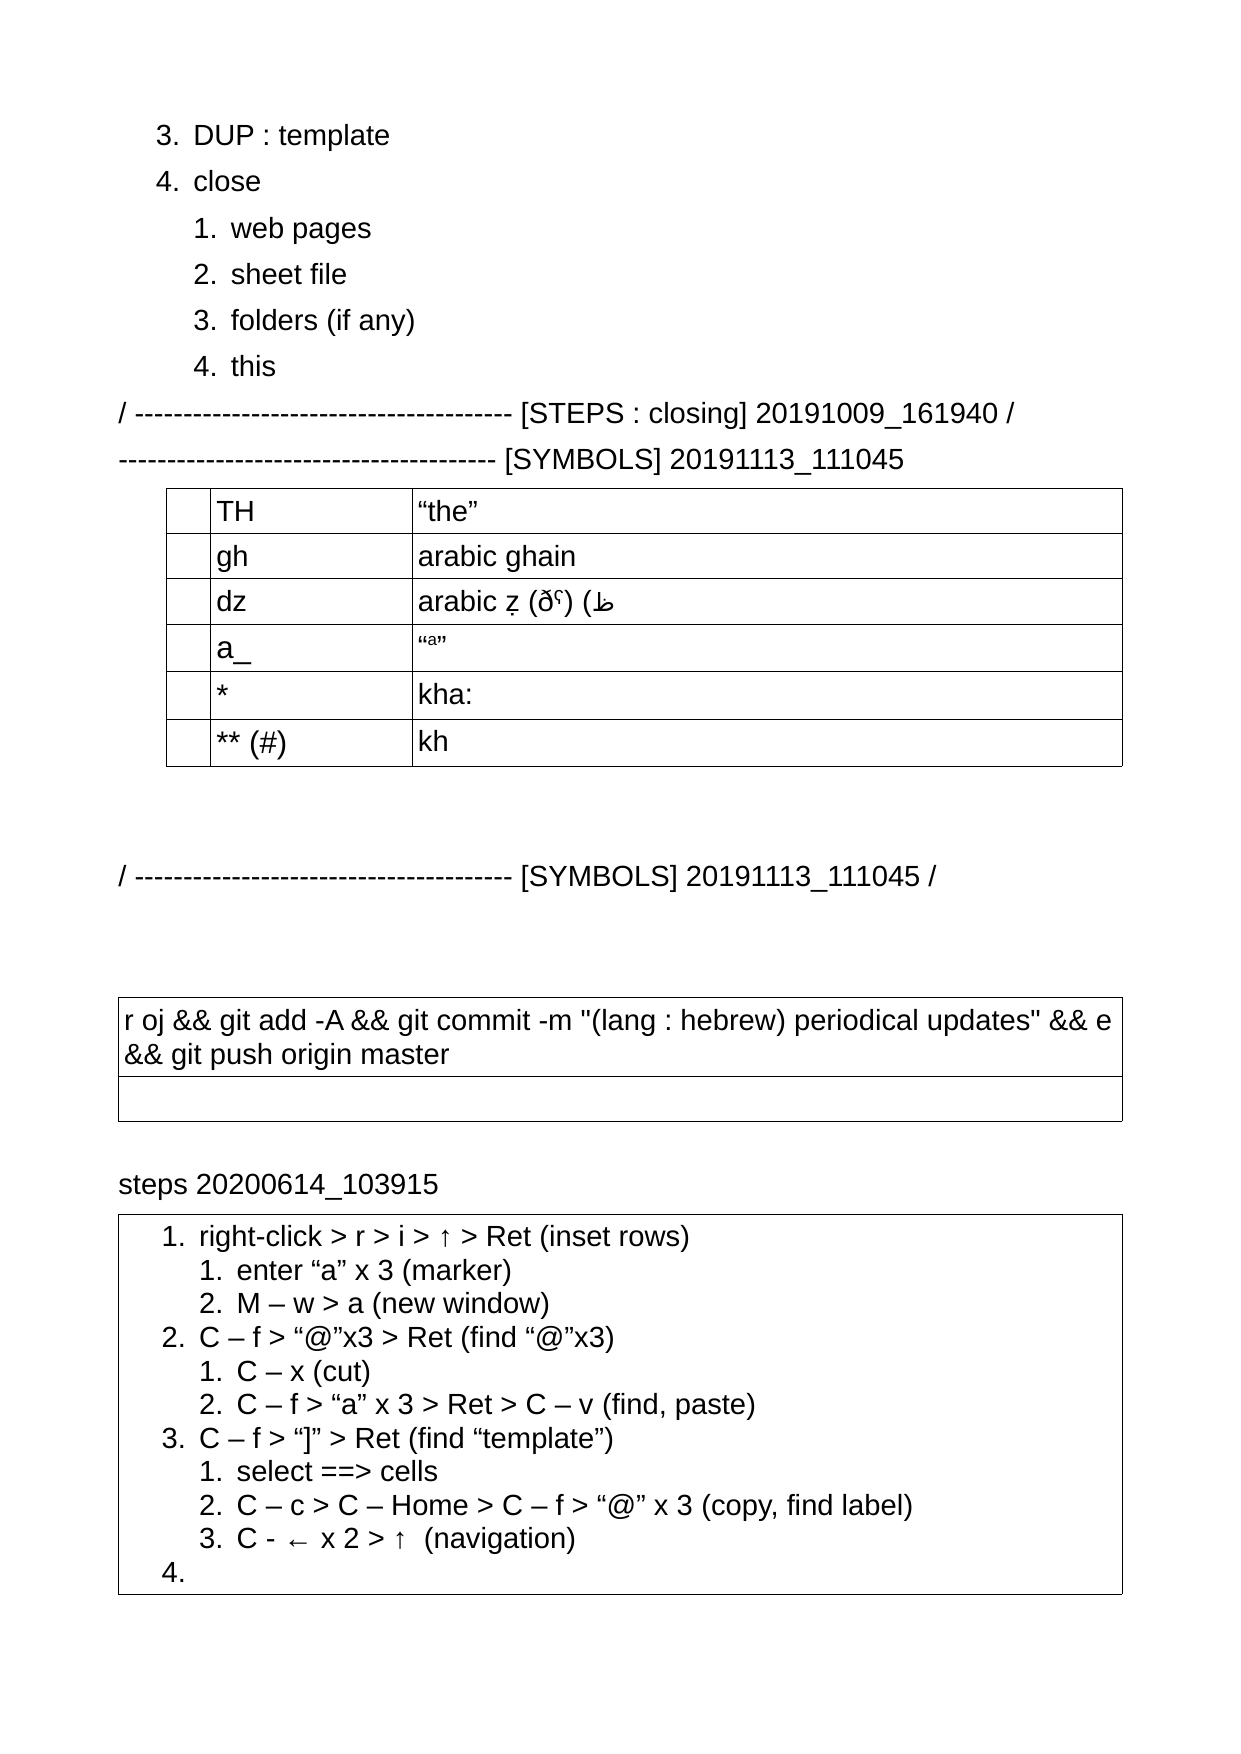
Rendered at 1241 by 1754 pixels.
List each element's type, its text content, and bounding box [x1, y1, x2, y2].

table_cell [167, 625, 210, 671]
list folders (if any) [193, 303, 1122, 337]
list web pages [193, 211, 1122, 244]
table_cell [167, 672, 210, 718]
table_cell [119, 1077, 1122, 1121]
table_cell [167, 579, 210, 623]
table_cell arabic ẓ (ðˁ) (ظ [413, 579, 1122, 623]
table_cell [167, 534, 210, 578]
table_cell dz [211, 579, 412, 623]
table_cell kha: [413, 672, 1122, 718]
list this [193, 349, 1122, 383]
list sheet file [193, 257, 1122, 290]
table_cell a_ [211, 625, 412, 671]
table_cell ** (#) [211, 720, 412, 766]
table_header “the” [413, 489, 1122, 533]
text / --------------------------------------- [SYMBOLS] 20191113_111045 / [118, 858, 1122, 892]
text / --------------------------------------- [STEPS : closing] 20191009_161940 / [118, 396, 1122, 429]
table_cell kh [413, 720, 1122, 766]
table_cell [167, 720, 210, 766]
list close [156, 164, 1122, 198]
table_header [167, 489, 210, 533]
list DUP : template [156, 118, 1122, 152]
table_header r oj && git add -A && git commit -m "(lang : hebrew) periodical updates" && e && git push origin master [119, 998, 1122, 1076]
table_cell * [211, 672, 412, 718]
table_cell “a” [413, 625, 1122, 671]
text steps 20200614_103915 [118, 1167, 1122, 1201]
table_header right-click > r > i > ↑ > Ret (inset rows) enter “a” x 3 (marker) M – w > a (new window) C – f > “@”x3 > Ret (find “@”x3) C – x (cut) C – f > “a” x 3 > Ret > C – v (find, paste) C – f > “]” > Ret (find “template”) select ==> cells C – c > C – Home > C – f > “@” x 3 (copy, find label) C - ← x 2 > ↑ (navigation) [119, 1215, 1122, 1594]
table_header TH [211, 489, 412, 533]
table_cell gh [211, 534, 412, 578]
text --------------------------------------- [SYMBOLS] 20191113_111045 [118, 442, 1122, 475]
table_cell arabic ghain [413, 534, 1122, 578]
